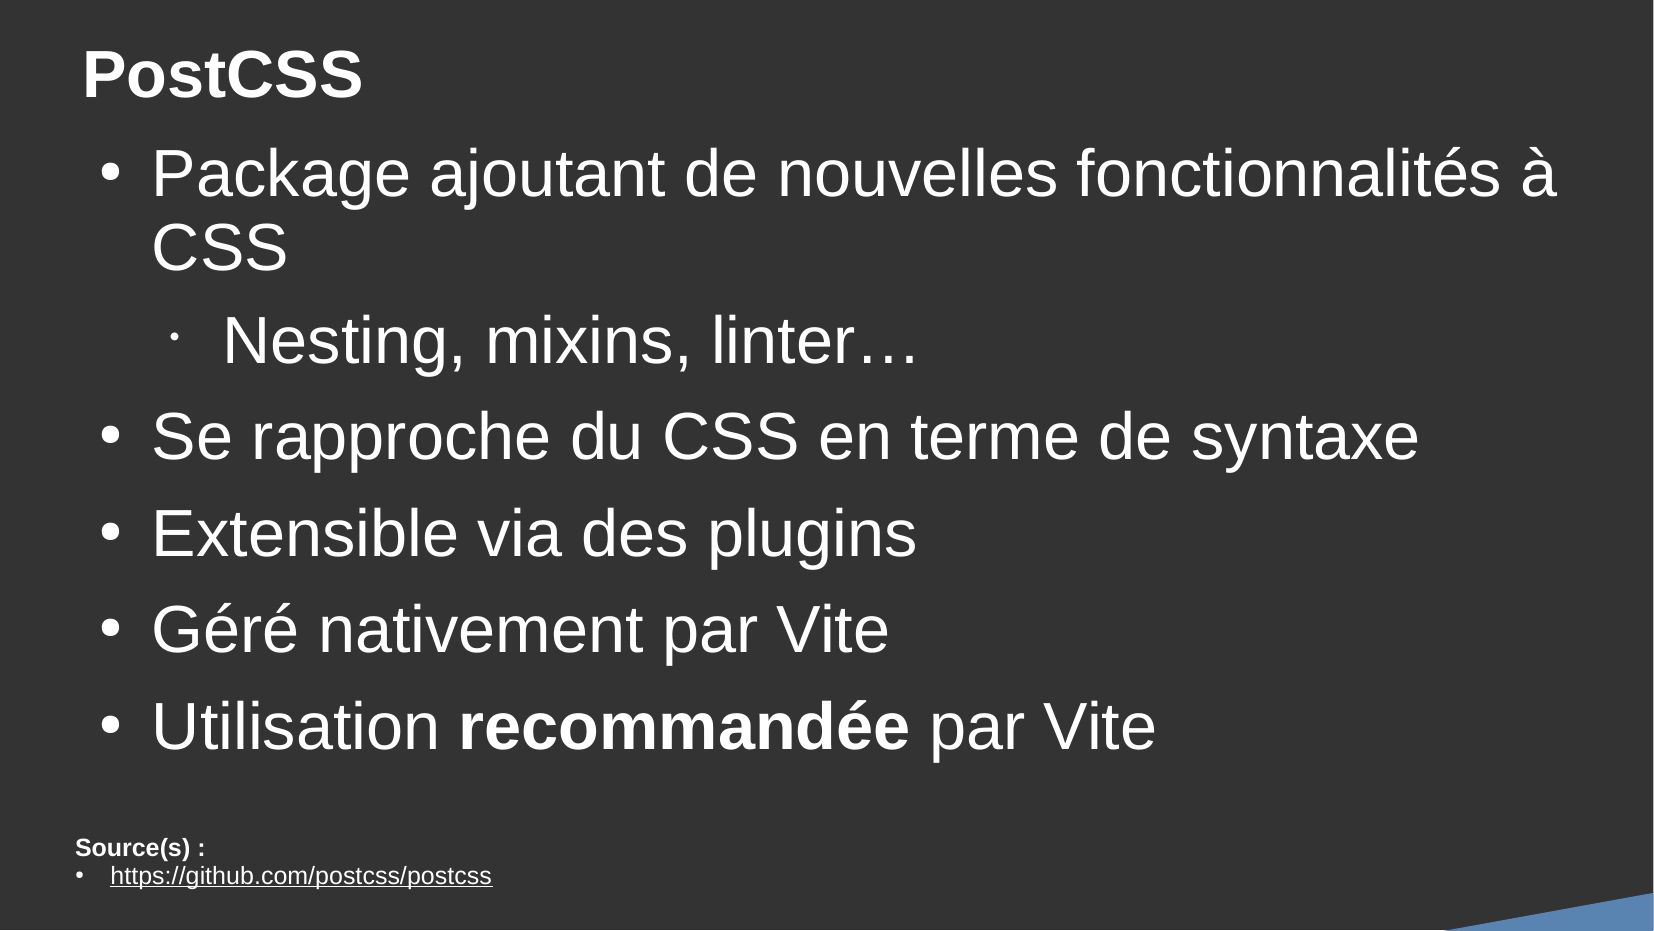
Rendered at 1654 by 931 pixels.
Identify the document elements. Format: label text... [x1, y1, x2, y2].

text_box [1443, 892, 1654, 931]
text_box Source(s) : https://github.com/postcss/postcss [60, 826, 1546, 911]
list Package ajoutant de nouvelles fonctionnalités à CSS Nesting, mixins, linter… Se rapproche du CSS en terme de syntaxe Extensible via des plugins Géré nativement par Vite Utilisation recommandée par Vite [80, 135, 1620, 798]
title PostCSS [82, 37, 1571, 114]
